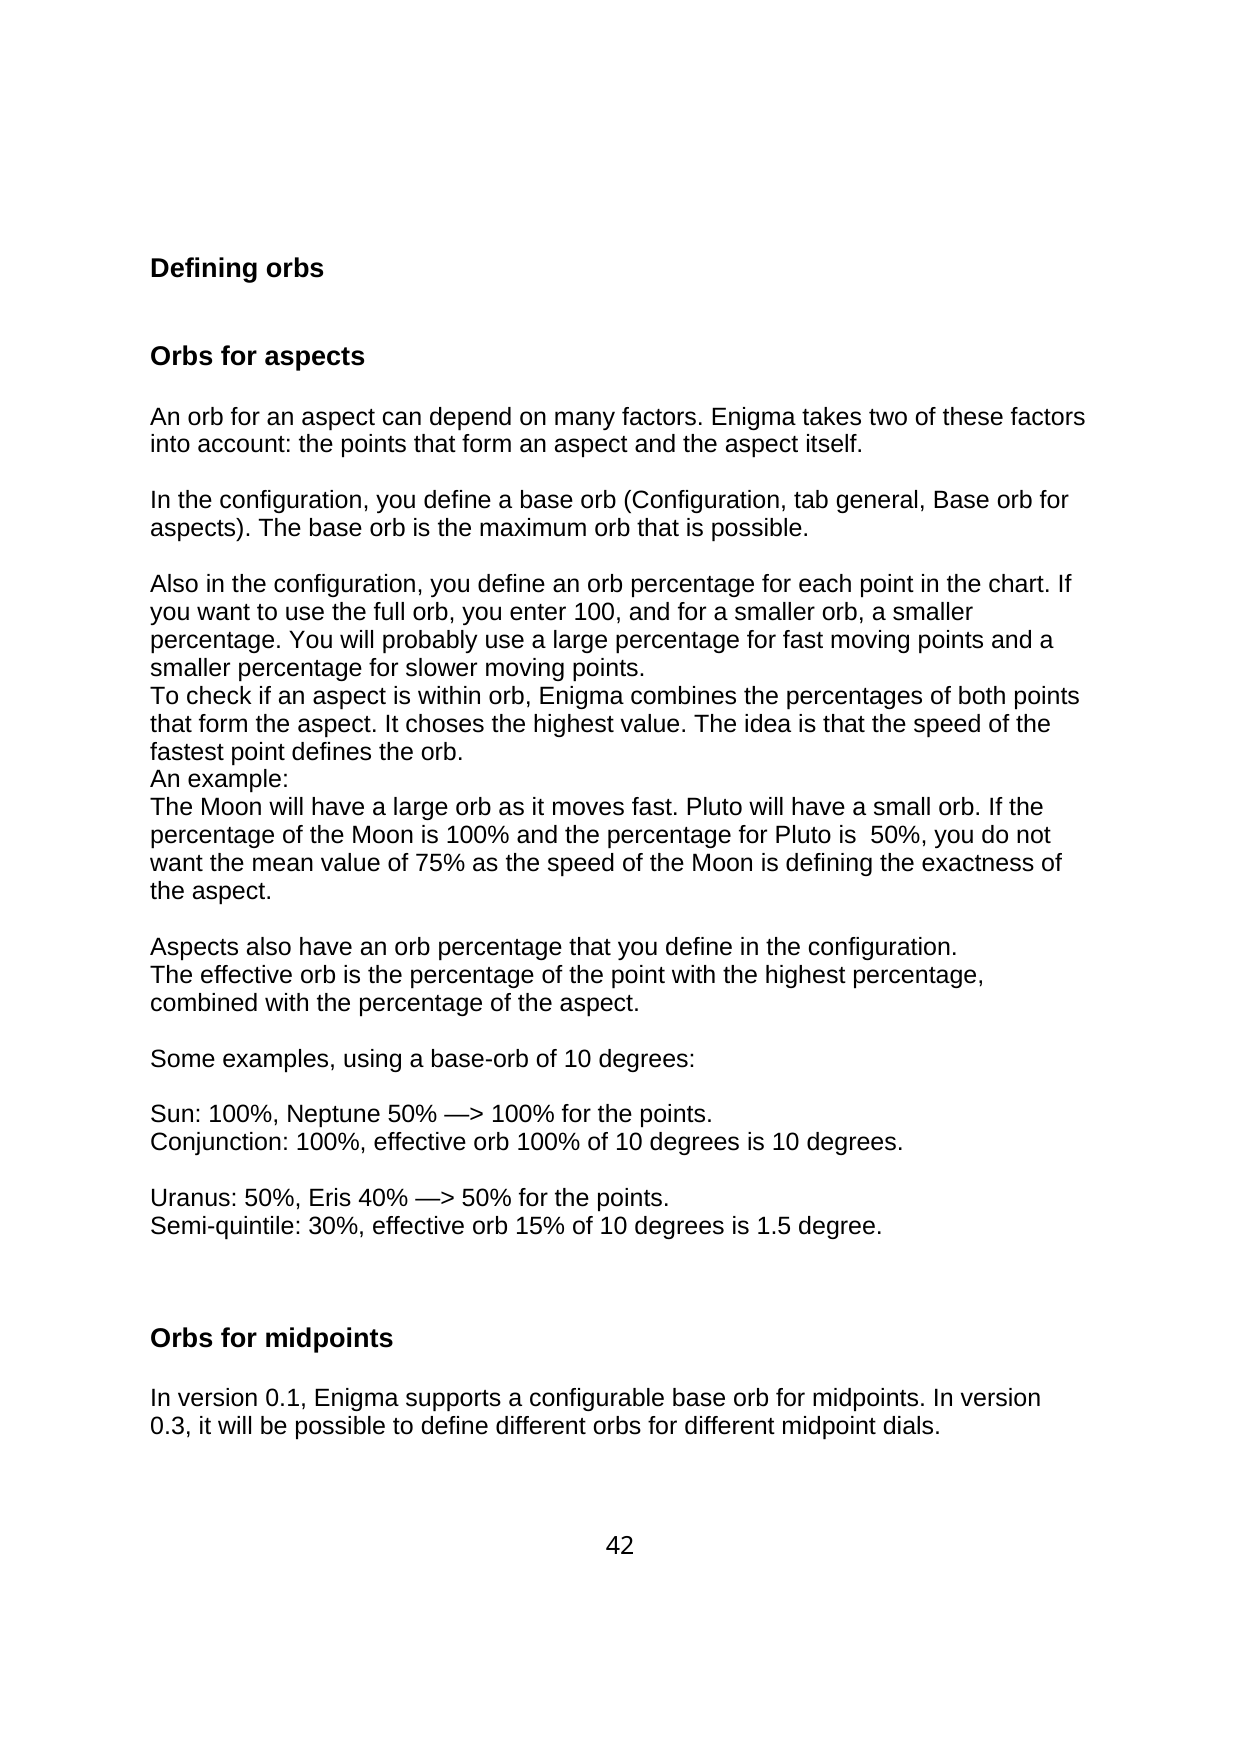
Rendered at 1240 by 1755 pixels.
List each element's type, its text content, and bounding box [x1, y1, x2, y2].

text The Moon will have a large orb as it moves fast. Pluto will have a small orb. If the percentage of the Moon is 100% and the percentage for Pluto is 50%, you do not want the mean value of 75% as the speed of the Moon is defining the exactness of the aspect. [150, 793, 1089, 905]
subtitle Orbs for aspects [150, 341, 1089, 372]
subtitle Defining orbs [150, 253, 1089, 284]
text The effective orb is the percentage of the point with the highest percentage, combined with the percentage of the aspect. [150, 961, 1089, 1016]
text Some examples, using a base-orb of 10 degrees: [150, 1044, 1089, 1072]
text Sun: 100%, Neptune 50% —> 100% for the points. [150, 1100, 1089, 1128]
text In the configuration, you define a base orb (Configuration, tab general, Base orb for aspects). The base orb is the maximum orb that is possible. [150, 486, 1089, 542]
text In version 0.1, Enigma supports a configurable base orb for midpoints. In version 0.3, it will be possible to define different orbs for different midpoint dials. [150, 1384, 1089, 1439]
text Conjunction: 100%, effective orb 100% of 10 degrees is 10 degrees. [150, 1128, 1089, 1156]
subtitle Orbs for midpoints [150, 1323, 1089, 1353]
text An orb for an aspect can depend on many factors. Enigma takes two of these factors into account: the points that form an aspect and the aspect itself. [150, 402, 1089, 458]
text Aspects also have an orb percentage that you define in the configuration. [150, 933, 1089, 961]
text Also in the configuration, you define an orb percentage for each point in the chart. If you want to use the full orb, you enter 100, and for a smaller orb, a smaller percentage. You will probably use a large percentage for fast moving points and a smaller percentage for slower moving points. [150, 570, 1089, 681]
text Semi-quintile: 30%, effective orb 15% of 10 degrees is 1.5 degree. [150, 1212, 1089, 1240]
text An example: [150, 765, 1089, 793]
text Uranus: 50%, Eris 40% —> 50% for the points. [150, 1184, 1089, 1212]
text To check if an aspect is within orb, Enigma combines the percentages of both points that form the aspect. It choses the highest value. The idea is that the speed of the fastest point defines the orb. [150, 681, 1089, 765]
